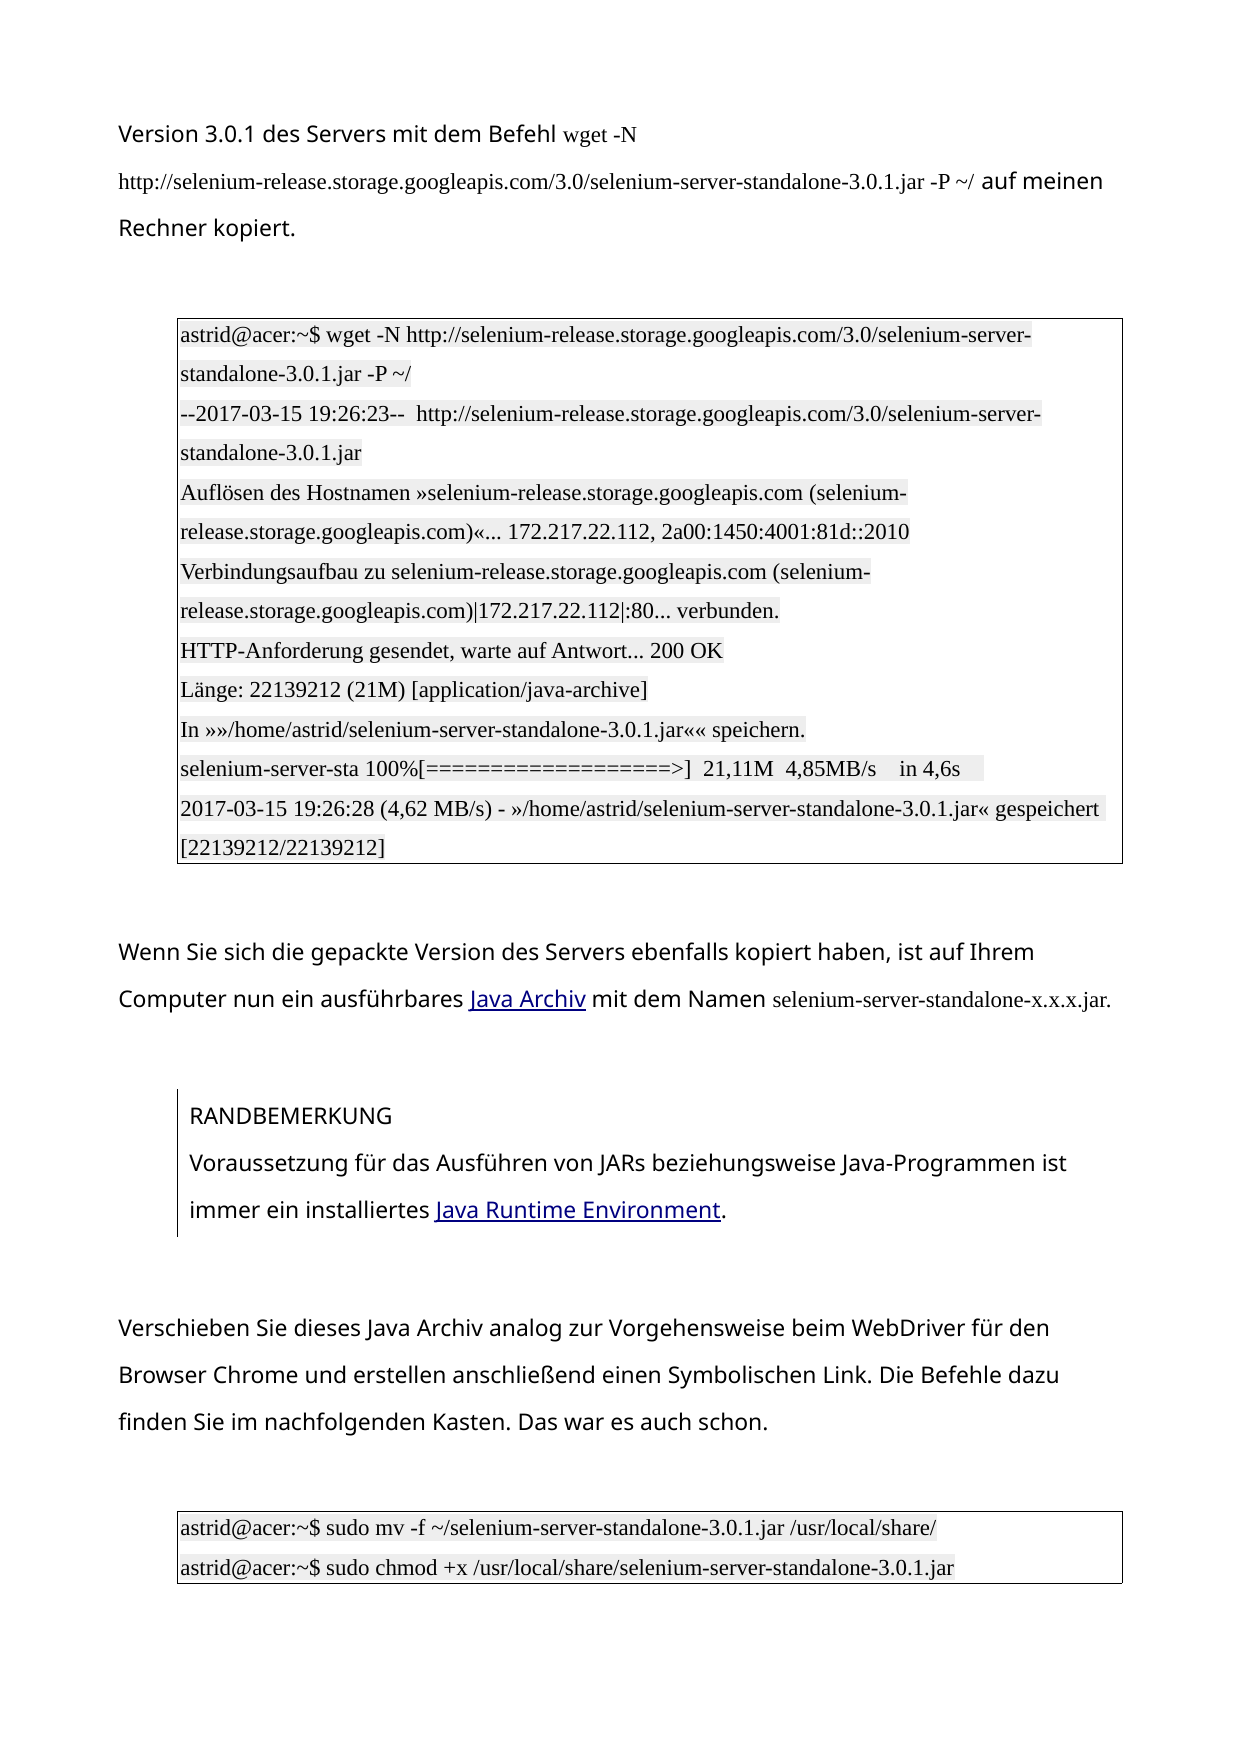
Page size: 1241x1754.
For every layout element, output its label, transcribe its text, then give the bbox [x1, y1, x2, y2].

text astrid@acer:~$ wget -N http://selenium-release.storage.googleapis.com/3.0/selenium-server-standalone-3.0.1.jar -P ~/ --2017-03-15 19:26:23-- http://selenium-release.storage.googleapis.com/3.0/selenium-server-standalone-3.0.1.jar Auflösen des Hostnamen »selenium-release.storage.googleapis.com (selenium-release.storage.googleapis.com)«... 172.217.22.112, 2a00:1450:4001:81d::2010 Verbindungsaufbau zu selenium-release.storage.googleapis.com (selenium-release.storage.googleapis.com)|172.217.22.112|:80... verbunden. HTTP-Anforderung gesendet, warte auf Antwort... 200 OK Länge: 22139212 (21M) [application/java-archive] In »»/home/astrid/selenium-server-standalone-3.0.1.jar«« speichern. selenium-server-sta 100%[===================>] 21,11M 4,85MB/s in 4,6s 2017-03-15 19:26:28 (4,62 MB/s) - »/home/astrid/selenium-server-standalone-3.0.1.jar« gespeichert [22139212/22139212] [178, 319, 1122, 863]
text Verschieben Sie dieses Java Archiv analog zur Vorgehensweise beim WebDriver für den Browser Chrome und erstellen anschließend einen Symbolischen Link. Die Befehle dazu finden Sie im nachfolgenden Kasten. Das war es auch schon. [118, 1312, 1122, 1437]
text RANDBEMERKUNG Voraussetzung für das Ausführen von JARs beziehungsweise Java-Programmen ist immer ein installiertes Java Runtime Environment. [177, 1088, 1122, 1237]
text Wenn Sie sich die gepackte Version des Servers ebenfalls kopiert haben, ist auf Ihrem Computer nun ein ausführbares Java Archiv mit dem Namen selenium-server-standalone-x.x.x.jar. [118, 936, 1122, 1014]
text astrid@acer:~$ sudo mv -f ~/selenium-server-standalone-3.0.1.jar /usr/local/share/ astrid@acer:~$ sudo chmod +x /usr/local/share/selenium-server-standalone-3.0.1.jar [178, 1512, 1122, 1583]
text Version 3.0.1 des Servers mit dem Befehl wget -N http://selenium-release.storage.googleapis.com/3.0/selenium-server-standalone-3.0.1.jar -P ~/ auf meinen Rechner kopiert. [118, 118, 1122, 243]
